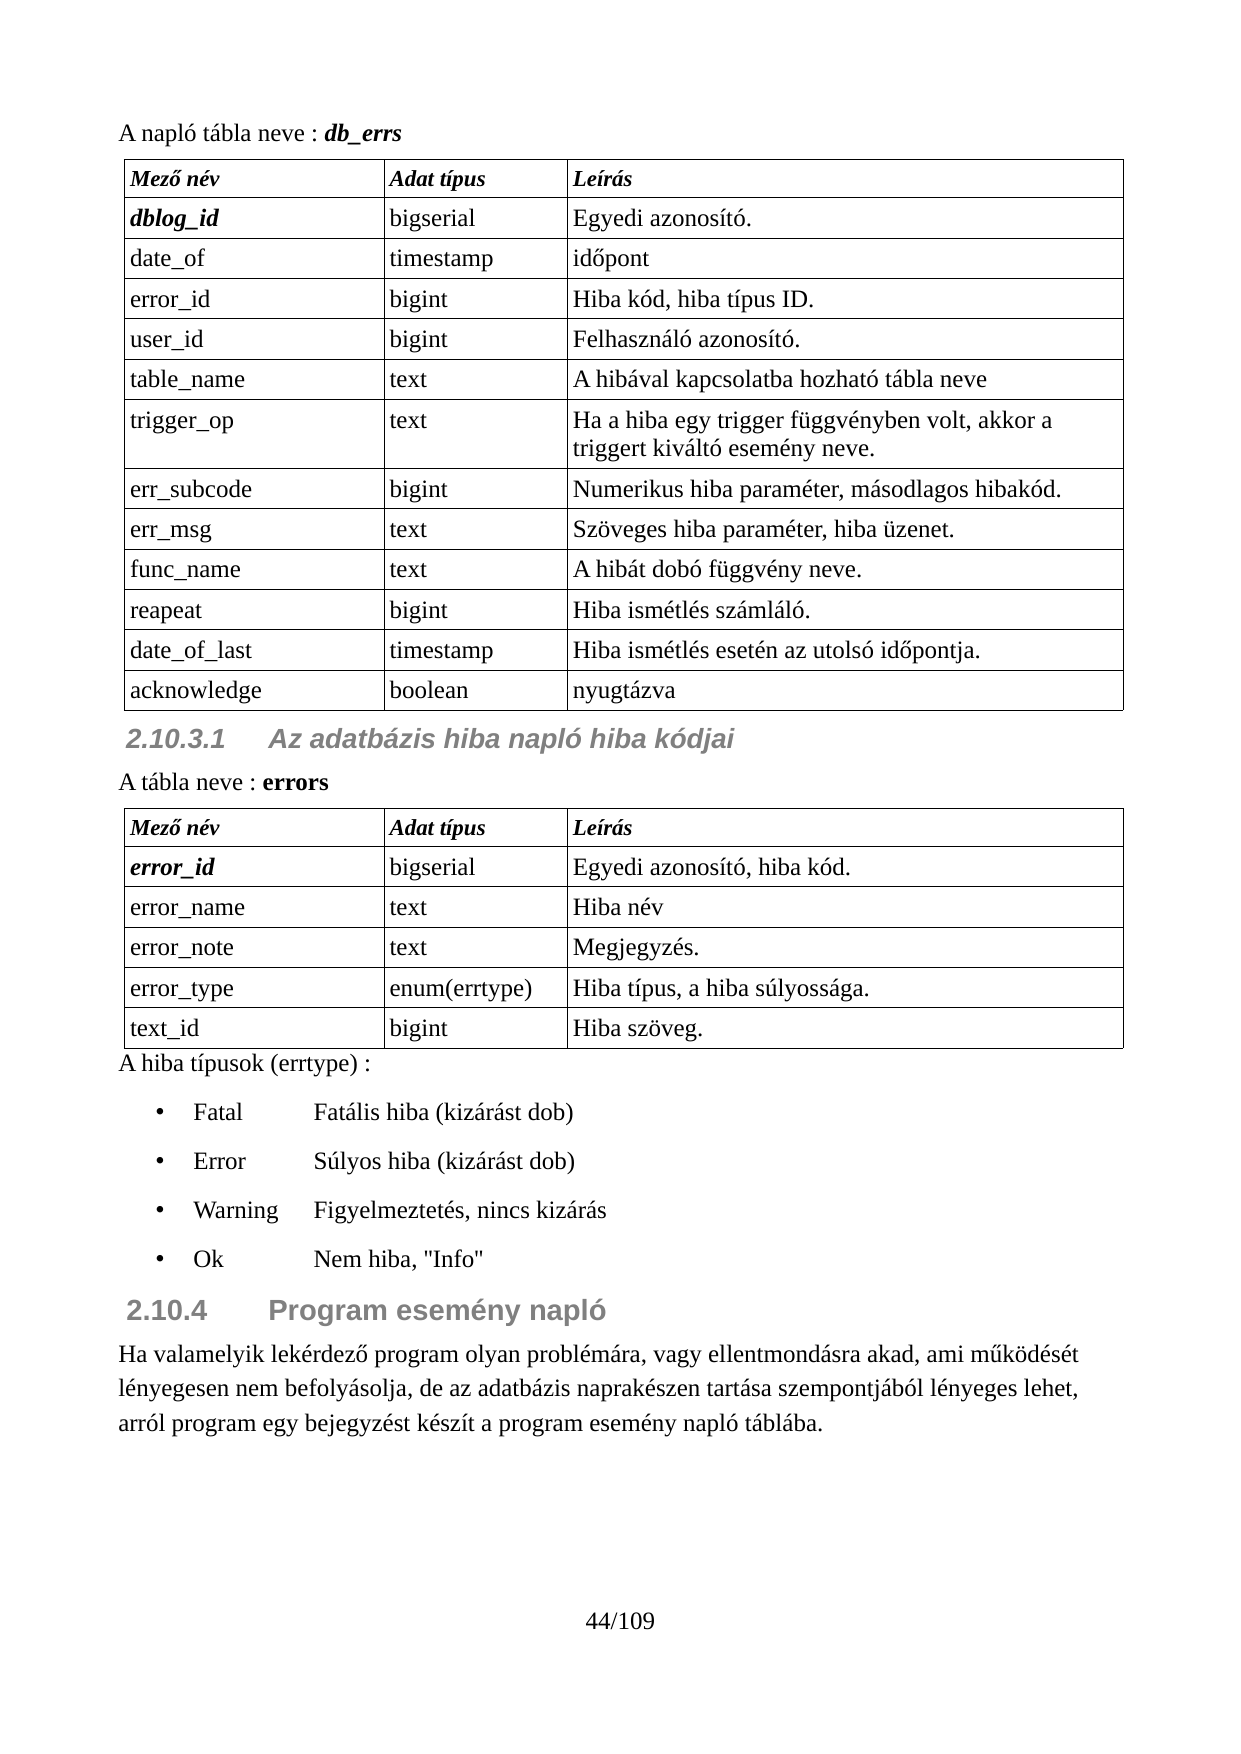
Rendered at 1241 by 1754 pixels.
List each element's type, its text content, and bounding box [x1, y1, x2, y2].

table_cell text [385, 928, 567, 967]
list Fatal Fatális hiba (kizárást dob) [156, 1097, 1122, 1125]
table_cell Hiba kód, hiba típus ID. [568, 279, 1123, 318]
text A tábla neve : errors [118, 767, 1122, 796]
table_cell bigserial [385, 847, 567, 886]
list Warning Figyelmeztetés, nincs kizárás [156, 1195, 1122, 1223]
table_cell Egyedi azonosító, hiba kód. [568, 847, 1123, 886]
table_header Mező név [125, 160, 384, 197]
table_cell timestamp [385, 630, 567, 669]
table_cell error_id [125, 847, 384, 886]
table_cell bigserial [385, 198, 567, 238]
table_cell időpont [568, 239, 1123, 278]
subtitle Program esemény napló [118, 1293, 1122, 1326]
table_cell text [385, 360, 567, 399]
table_cell bigint [385, 590, 567, 629]
table_cell A hibát dobó függvény neve. [568, 550, 1123, 589]
table_cell acknowledge [125, 671, 384, 710]
text A napló tábla neve : db_errs [118, 118, 1122, 147]
table_cell error_id [125, 279, 384, 318]
table_cell dblog_id [125, 198, 384, 238]
table_cell user_id [125, 319, 384, 358]
table_cell nyugtázva [568, 671, 1123, 710]
table_header Adat típus [385, 160, 567, 197]
list Error Súlyos hiba (kizárást dob) [156, 1146, 1122, 1174]
table_cell Megjegyzés. [568, 928, 1123, 967]
table_cell error_name [125, 887, 384, 927]
subtitle Az adatbázis hiba napló hiba kódjai [118, 722, 1122, 754]
table_header Mező név [125, 809, 384, 846]
list Ok Nem hiba, ''Info'' [156, 1244, 1122, 1273]
table_cell text [385, 509, 567, 548]
table_cell bigint [385, 279, 567, 318]
table_cell text_id [125, 1008, 384, 1047]
table_cell table_name [125, 360, 384, 399]
table_cell bigint [385, 319, 567, 358]
table_cell Hiba ismétlés esetén az utolsó időpontja. [568, 630, 1123, 669]
table_cell Egyedi azonosító. [568, 198, 1123, 238]
table_cell Szöveges hiba paraméter, hiba üzenet. [568, 509, 1123, 548]
table_cell Hiba név [568, 887, 1123, 927]
table_cell boolean [385, 671, 567, 710]
table_cell Hiba szöveg. [568, 1008, 1123, 1047]
table_cell err_msg [125, 509, 384, 548]
table_cell text [385, 887, 567, 927]
table_cell reapeat [125, 590, 384, 629]
table_cell bigint [385, 469, 567, 508]
text Ha valamelyik lekérdező program olyan problémára, vagy ellentmondásra akad, ami működését lényegesen nem befolyásolja, de az adatbázis naprakészen tartása szempontjából lényeges lehet, arról program egy bejegyzést készít a program esemény napló táblába. [118, 1339, 1122, 1437]
table_header Leírás [568, 809, 1123, 846]
table_cell error_note [125, 928, 384, 967]
table_cell Hiba típus, a hiba súlyossága. [568, 968, 1123, 1007]
table_cell text [385, 550, 567, 589]
table_cell Hiba ismétlés számláló. [568, 590, 1123, 629]
table_cell error_type [125, 968, 384, 1007]
table_cell date_of_last [125, 630, 384, 669]
table_header Adat típus [385, 809, 567, 846]
table_cell text [385, 400, 567, 468]
table_cell bigint [385, 1008, 567, 1047]
table_cell A hibával kapcsolatba hozható tábla neve [568, 360, 1123, 399]
table_cell date_of [125, 239, 384, 278]
text A hiba típusok (errtype) : [118, 1048, 1122, 1076]
table_cell Numerikus hiba paraméter, másodlagos hibakód. [568, 469, 1123, 508]
table_cell timestamp [385, 239, 567, 278]
table_cell func_name [125, 550, 384, 589]
table_cell err_subcode [125, 469, 384, 508]
table_cell Felhasználó azonosító. [568, 319, 1123, 358]
table_cell trigger_op [125, 400, 384, 468]
table_cell enum(errtype) [385, 968, 567, 1007]
table_cell Ha a hiba egy trigger függvényben volt, akkor a triggert kiváltó esemény neve. [568, 400, 1123, 468]
table_header Leírás [568, 160, 1123, 197]
